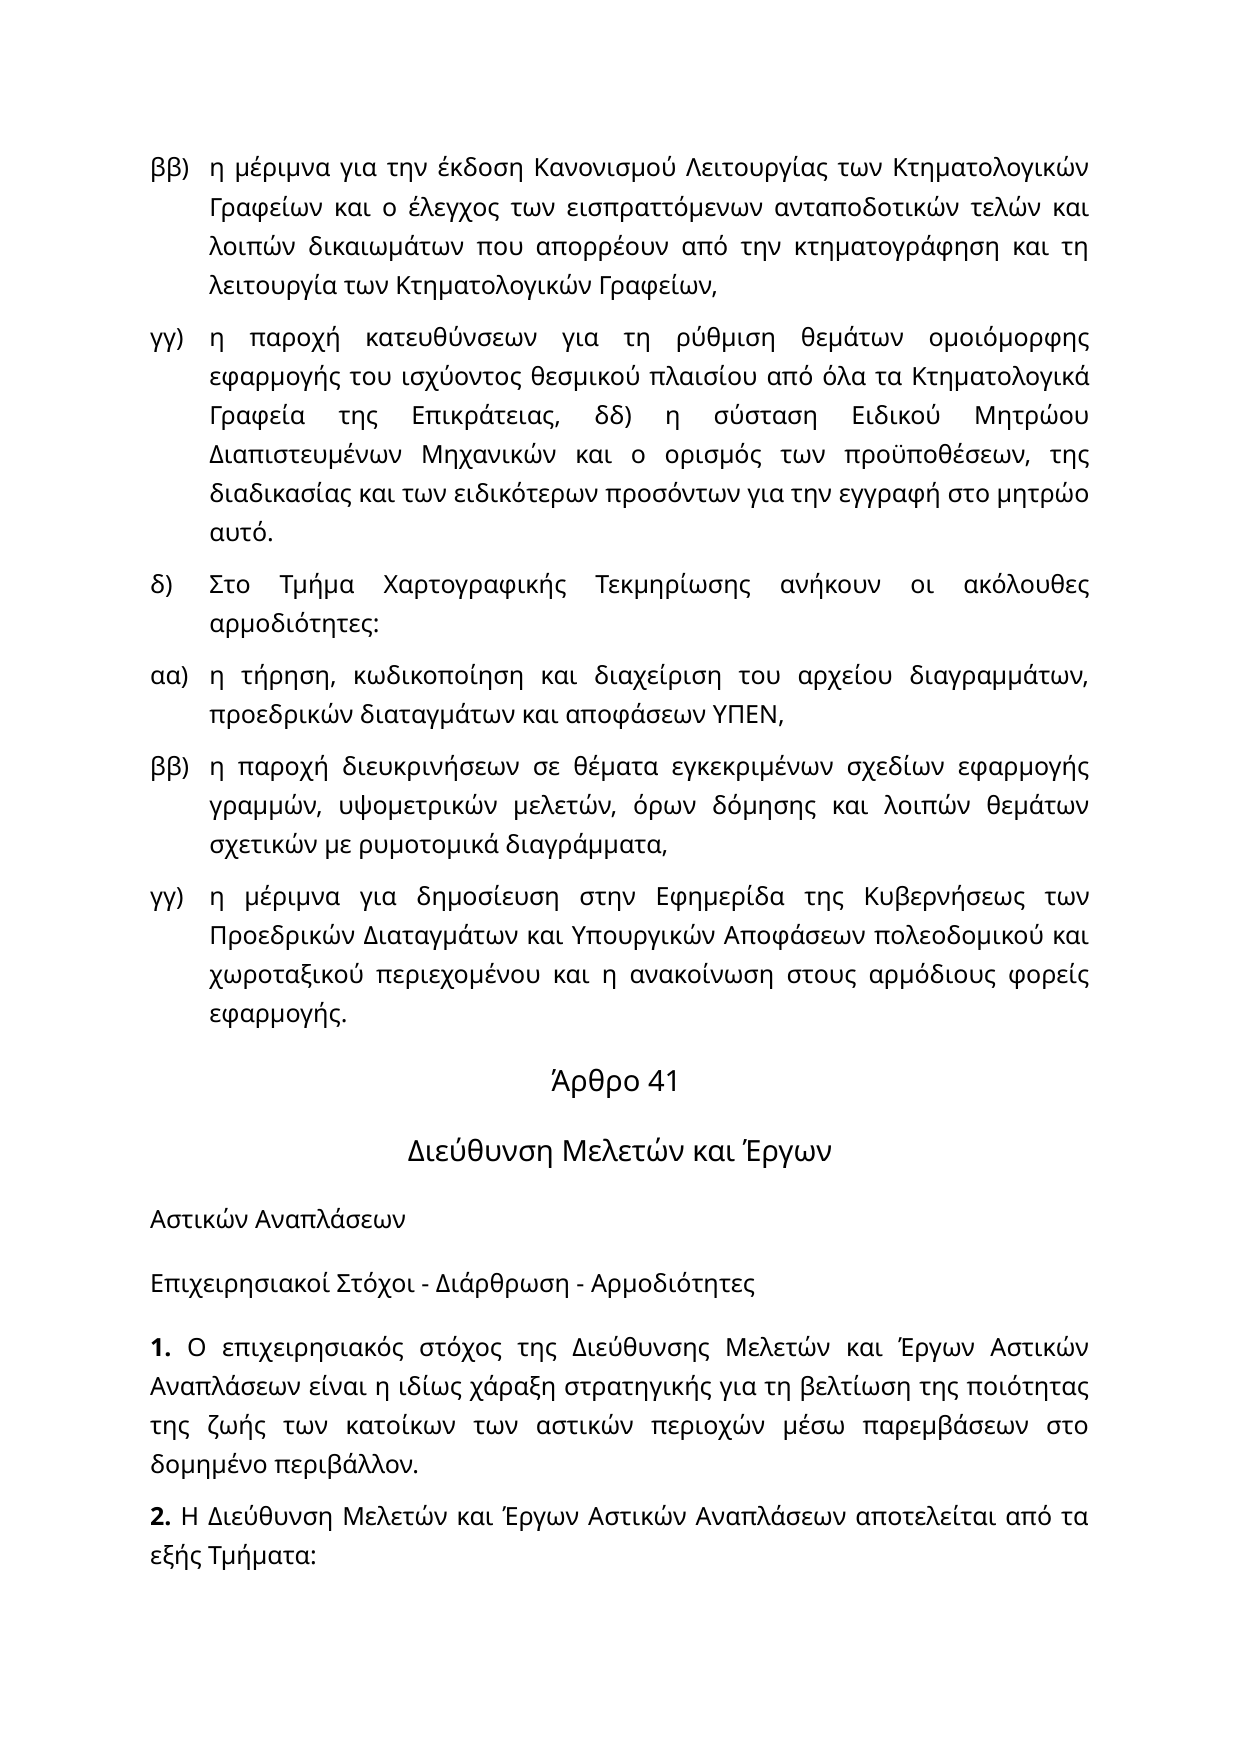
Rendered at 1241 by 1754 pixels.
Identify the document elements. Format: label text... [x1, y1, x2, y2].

text 2. Η Διεύθυνση Μελετών και Έργων Αστικών Αναπλάσεων αποτελείται από τα εξής Τμήματα: [150, 1499, 1090, 1572]
list δ) Στο Τμήμα Χαρτογραφικής Τεκμηρίωσης ανήκουν οι ακόλουθες αρμοδιότητες: [150, 567, 1090, 640]
text Επιχειρησιακοί Στόχοι - Διάρθρωση - Αρμοδιότητες [150, 1265, 1090, 1299]
text 1. Ο επιχειρησιακός στόχος της Διεύθυνσης Μελετών και Έργων Αστικών Αναπλάσεων είναι η ιδίως χάραξη στρατηγικής για τη βελτίωση της ποιότητας της ζωής των κατοίκων των αστικών περιοχών μέσω παρεμβάσεων στο δομημένο περιβάλλον. [150, 1329, 1090, 1481]
list ββ) η παροχή διευκρινήσεων σε θέματα εγκεκριμένων σχεδίων εφαρμογής γραμμών, υψομετρικών μελετών, όρων δόμησης και λοιπών θεμάτων σχετικών με ρυμοτομικά διαγράμματα, [150, 748, 1090, 861]
subtitle Άρθρο 41 [150, 1060, 1090, 1100]
subtitle Διεύθυνση Μελετών και Έργων [150, 1131, 1090, 1170]
list ββ) η μέριμνα για την έκδοση Κανονισμού Λειτουργίας των Κτηματολογικών Γραφείων και ο έλεγχος των εισπραττόμενων ανταποδοτικών τελών και λοιπών δικαιωμάτων που απορρέουν από την κτηματογράφηση και τη λειτουργία των Κτηματολογικών Γραφείων, [150, 150, 1090, 302]
text Αστικών Αναπλάσεων [150, 1201, 1090, 1235]
list αα) η τήρηση, κωδικοποίηση και διαχείριση του αρχείου διαγραμμάτων, προεδρικών διαταγμάτων και αποφάσεων ΥΠΕΝ, [150, 657, 1090, 731]
list γγ) η παροχή κατευθύνσεων για τη ρύθμιση θεμάτων ομοιόμορφης εφαρμογής του ισχύοντος θεσμικού πλαισίου από όλα τα Κτηματολογικά Γραφεία της Επικράτειας, δδ) η σύσταση Ειδικού Μητρώου Διαπιστευμένων Μηχανικών και ο ορισμός των προϋποθέσεων, της διαδικασίας και των ειδικότερων προσόντων για την εγγραφή στο μητρώο αυτό. [150, 319, 1090, 549]
list γγ) η μέριμνα για δημοσίευση στην Εφημερίδα της Κυβερνήσεως των Προεδρικών Διαταγμάτων και Υπουργικών Αποφάσεων πολεοδομικού και χωροταξικού περιεχομένου και η ανακοίνωση στους αρμόδιους φορείς εφαρμογής. [150, 878, 1090, 1030]
